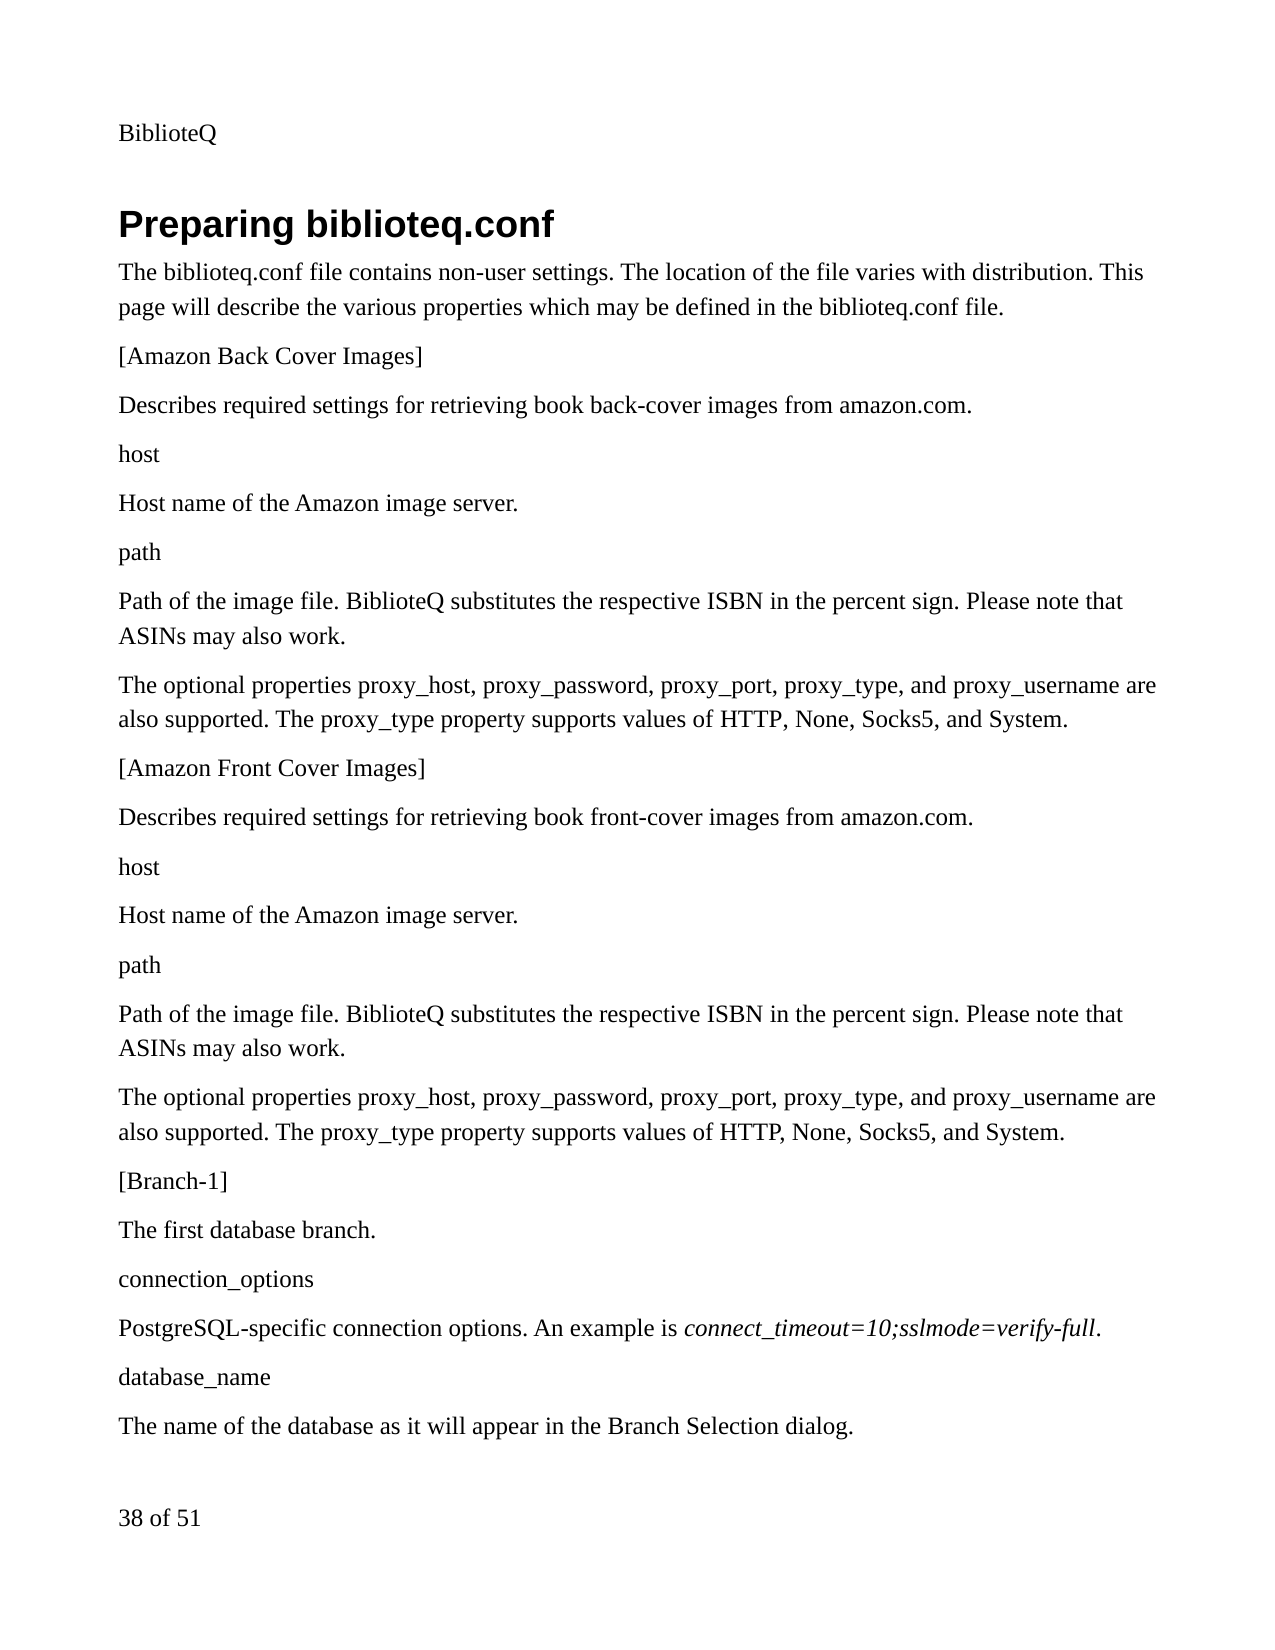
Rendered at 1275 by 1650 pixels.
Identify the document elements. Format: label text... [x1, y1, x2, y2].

text Path of the image file. BiblioteQ substitutes the respective ISBN in the percent sign. Please note that ASINs may also work. [118, 999, 1157, 1062]
text database_name [118, 1362, 1157, 1391]
text Host name of the Amazon image server. [118, 901, 1157, 929]
text connection_options [118, 1264, 1157, 1293]
text path [118, 950, 1157, 978]
text [Branch-1] [118, 1166, 1157, 1194]
text The biblioteq.conf file contains non-user settings. The location of the file varies with distribution. This page will describe the various properties which may be defined in the biblioteq.conf file. [118, 257, 1157, 321]
subtitle Preparing biblioteq.conf [118, 201, 1157, 245]
text Describes required settings for retrieving book back-cover images from amazon.com. [118, 390, 1157, 419]
text The optional properties proxy_host, proxy_password, proxy_port, proxy_type, and proxy_username are also supported. The proxy_type property supports values of HTTP, None, Socks5, and System. [118, 670, 1157, 733]
text Host name of the Amazon image server. [118, 488, 1157, 517]
text Path of the image file. BiblioteQ substitutes the respective ISBN in the percent sign. Please note that ASINs may also work. [118, 586, 1157, 649]
text The optional properties proxy_host, proxy_password, proxy_port, proxy_type, and proxy_username are also supported. The proxy_type property supports values of HTTP, None, Socks5, and System. [118, 1082, 1157, 1146]
text The first database branch. [118, 1215, 1157, 1244]
text path [118, 537, 1157, 566]
text Describes required settings for retrieving book front-cover images from amazon.com. [118, 802, 1157, 831]
text [Amazon Back Cover Images] [118, 341, 1157, 370]
text host [118, 852, 1157, 880]
text The name of the database as it will appear in the Branch Selection dialog. [118, 1411, 1157, 1440]
text host [118, 439, 1157, 468]
text PostgreSQL-specific connection options. An example is connect_timeout=10;sslmode=verify-full. [118, 1313, 1157, 1342]
text [Amazon Front Cover Images] [118, 753, 1157, 782]
